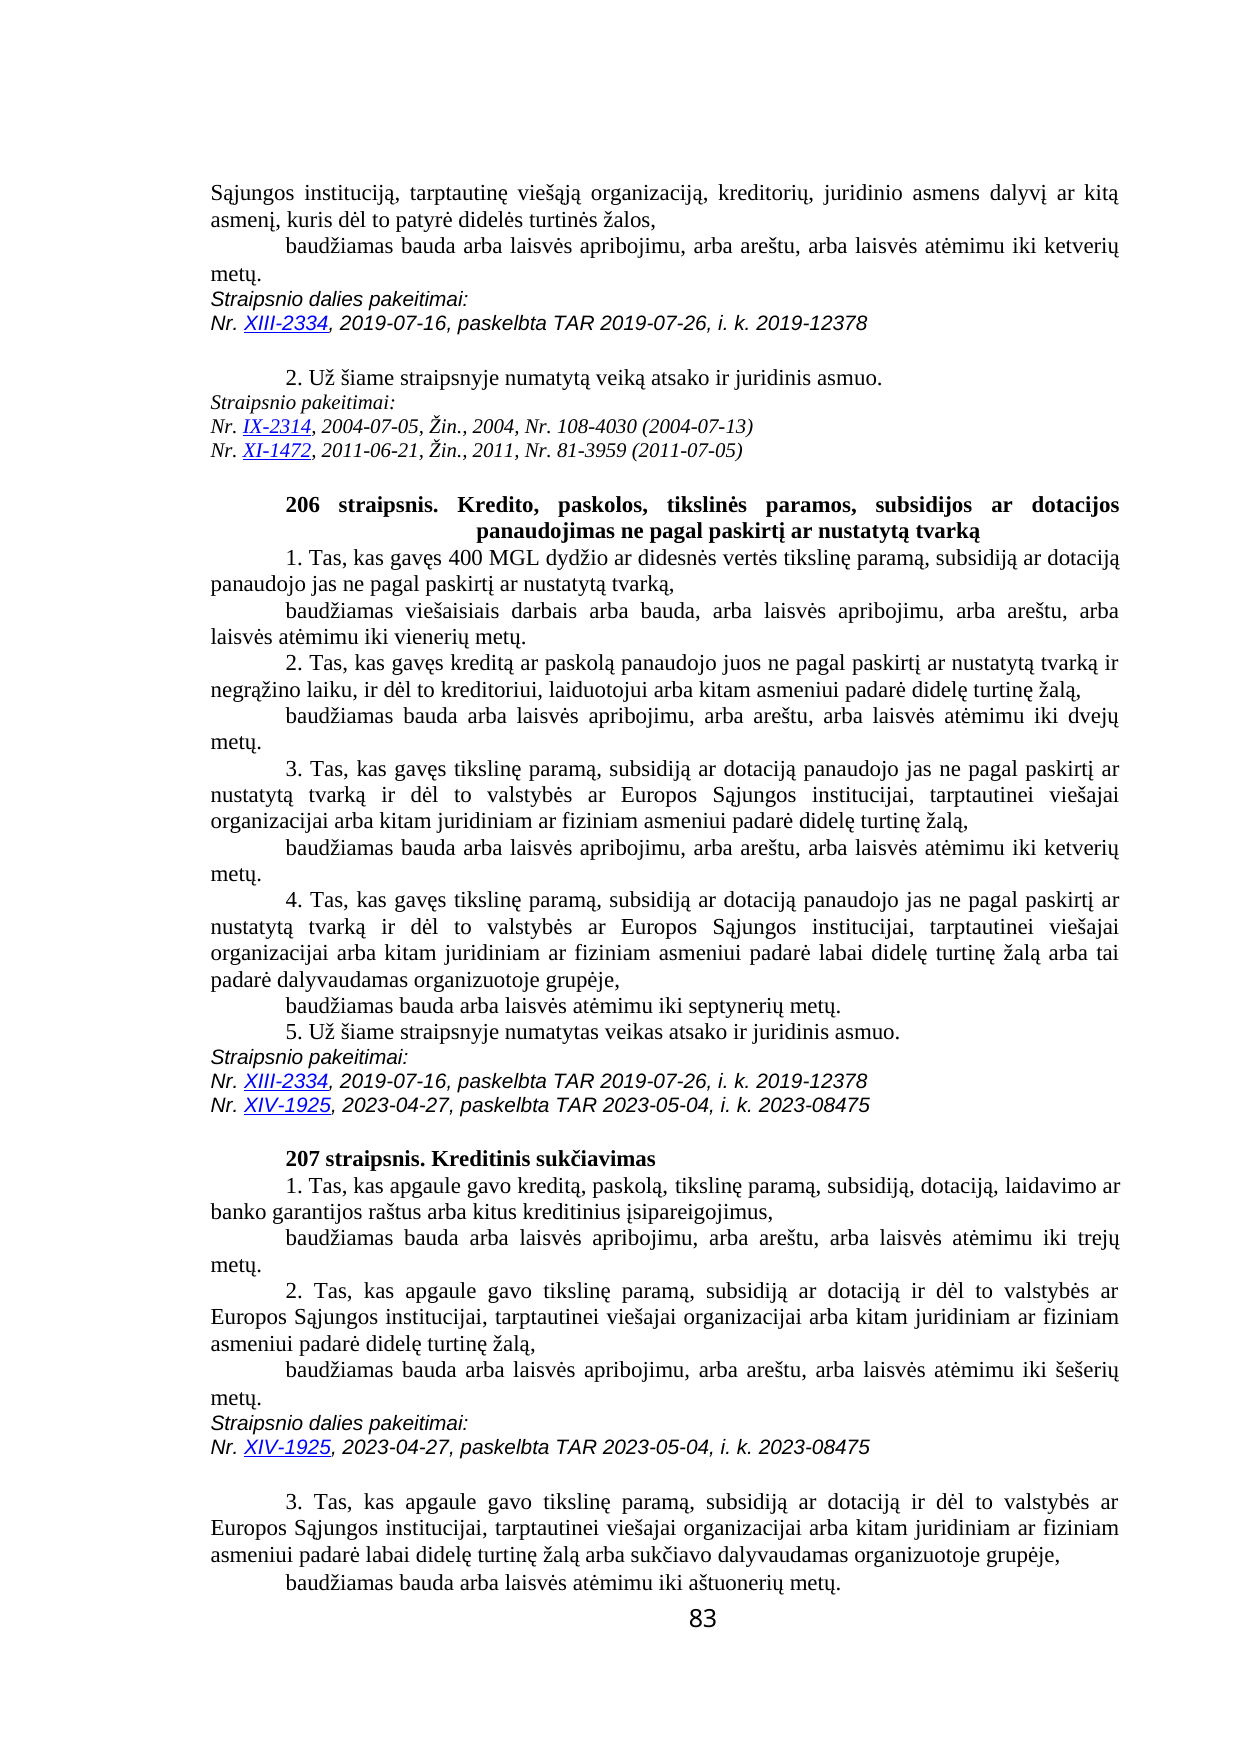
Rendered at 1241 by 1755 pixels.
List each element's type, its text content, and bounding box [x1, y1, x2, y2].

text Straipsnio pakeitimai: [210, 1045, 1120, 1069]
text Straipsnio dalies pakeitimai: [210, 287, 1120, 311]
text Nr. XIII-2334, 2019-07-16, paskelbta TAR 2019-07-26, i. k. 2019-12378 [210, 1069, 1120, 1093]
text baudžiamas bauda arba laisvės apribojimu, arba areštu, arba laisvės atėmimu iki ketverių metų. [210, 834, 1120, 887]
text 1. Tas, kas apgaule gavo kreditą, paskolą, tikslinę paramą, subsidiją, dotaciją, laidavimo ar banko garantijos raštus arba kitus kreditinius įsipareigojimus, [210, 1172, 1120, 1224]
text 2. Tas, kas apgaule gavo tikslinę paramą, subsidiją ar dotaciją ir dėl to valstybės ar Europos Sąjungos institucijai, tarptautinei viešajai organizacijai arba kitam juridiniam ar fiziniam asmeniui padarė didelę turtinę žalą, [210, 1277, 1120, 1356]
text Straipsnio pakeitimai: [210, 390, 1120, 414]
text Nr. XI-1472, 2011-06-21, Žin., 2011, Nr. 81-3959 (2011-07-05) [210, 438, 1120, 462]
text Nr. XIV-1925, 2023-04-27, paskelbta TAR 2023-05-04, i. k. 2023-08475 [210, 1435, 1120, 1459]
text 4. Tas, kas gavęs tikslinę paramą, subsidiją ar dotaciją panaudojo jas ne pagal paskirtį ar nustatytą tvarką ir dėl to valstybės ar Europos Sąjungos institucijai, tarptautinei viešajai organizacijai arba kitam juridiniam ar fiziniam asmeniui padarė labai didelę turtinę žalą arba tai padarė dalyvaudamas organizuotoje grupėje, [210, 887, 1120, 992]
text 2. Už šiame straipsnyje numatytą veiką atsako ir juridinis asmuo. [210, 364, 1120, 390]
text Nr. XIII-2334, 2019-07-16, paskelbta TAR 2019-07-26, i. k. 2019-12378 [210, 311, 1120, 335]
text Nr. IX-2314, 2004-07-05, Žin., 2004, Nr. 108-4030 (2004-07-13) [210, 414, 1120, 438]
text 3. Tas, kas gavęs tikslinę paramą, subsidiją ar dotaciją panaudojo jas ne pagal paskirtį ar nustatytą tvarką ir dėl to valstybės ar Europos Sąjungos institucijai, tarptautinei viešajai organizacijai arba kitam juridiniam ar fiziniam asmeniui padarė didelę turtinę žalą, [210, 755, 1120, 834]
text baudžiamas viešaisiais darbais arba bauda, arba laisvės apribojimu, arba areštu, arba laisvės atėmimu iki vienerių metų. [210, 597, 1120, 649]
text baudžiamas bauda arba laisvės apribojimu, arba areštu, arba laisvės atėmimu iki trejų metų. [210, 1224, 1120, 1277]
text 207 straipsnis. Kreditinis sukčiavimas [210, 1145, 1120, 1172]
text Straipsnio dalies pakeitimai: [210, 1411, 1120, 1435]
text baudžiamas bauda arba laisvės apribojimu, arba areštu, arba laisvės atėmimu iki dvejų metų. [210, 702, 1120, 755]
text baudžiamas bauda arba laisvės apribojimu, arba areštu, arba laisvės atėmimu iki ketverių metų. [210, 232, 1120, 287]
text 1. Tas, kas gavęs 400 MGL dydžio ar didesnės vertės tikslinę paramą, subsidiją ar dotaciją panaudojo jas ne pagal paskirtį ar nustatytą tvarką, [210, 544, 1120, 597]
text 206 straipsnis. Kredito, paskolos, tikslinės paramos, subsidijos ar dotacijos panaudojimas ne pagal paskirtį ar nustatytą tvarką [285, 491, 1120, 544]
text baudžiamas bauda arba laisvės atėmimu iki aštuonerių metų. [210, 1567, 1120, 1596]
text 2. Tas, kas gavęs kreditą ar paskolą panaudojo juos ne pagal paskirtį ar nustatytą tvarką ir negrąžino laiku, ir dėl to kreditoriui, laiduotojui arba kitam asmeniui padarė didelę turtinę žalą, [210, 649, 1120, 702]
text baudžiamas bauda arba laisvės apribojimu, arba areštu, arba laisvės atėmimu iki šešerių metų. [210, 1356, 1120, 1411]
text Nr. XIV-1925, 2023-04-27, paskelbta TAR 2023-05-04, i. k. 2023-08475 [210, 1093, 1120, 1117]
text Sąjungos instituciją, tarptautinę viešąją organizaciją, kreditorių, juridinio asmens dalyvį ar kitą asmenį, kuris dėl to patyrė didelės turtinės žalos, [210, 179, 1120, 232]
text 3. Tas, kas apgaule gavo tikslinę paramą, subsidiją ar dotaciją ir dėl to valstybės ar Europos Sąjungos institucijai, tarptautinei viešajai organizacijai arba kitam juridiniam ar fiziniam asmeniui padarė labai didelę turtinę žalą arba sukčiavo dalyvaudamas organizuotoje grupėje, [210, 1488, 1120, 1567]
text baudžiamas bauda arba laisvės atėmimu iki septynerių metų. [210, 992, 1120, 1018]
text 5. Už šiame straipsnyje numatytas veikas atsako ir juridinis asmuo. [210, 1018, 1120, 1045]
